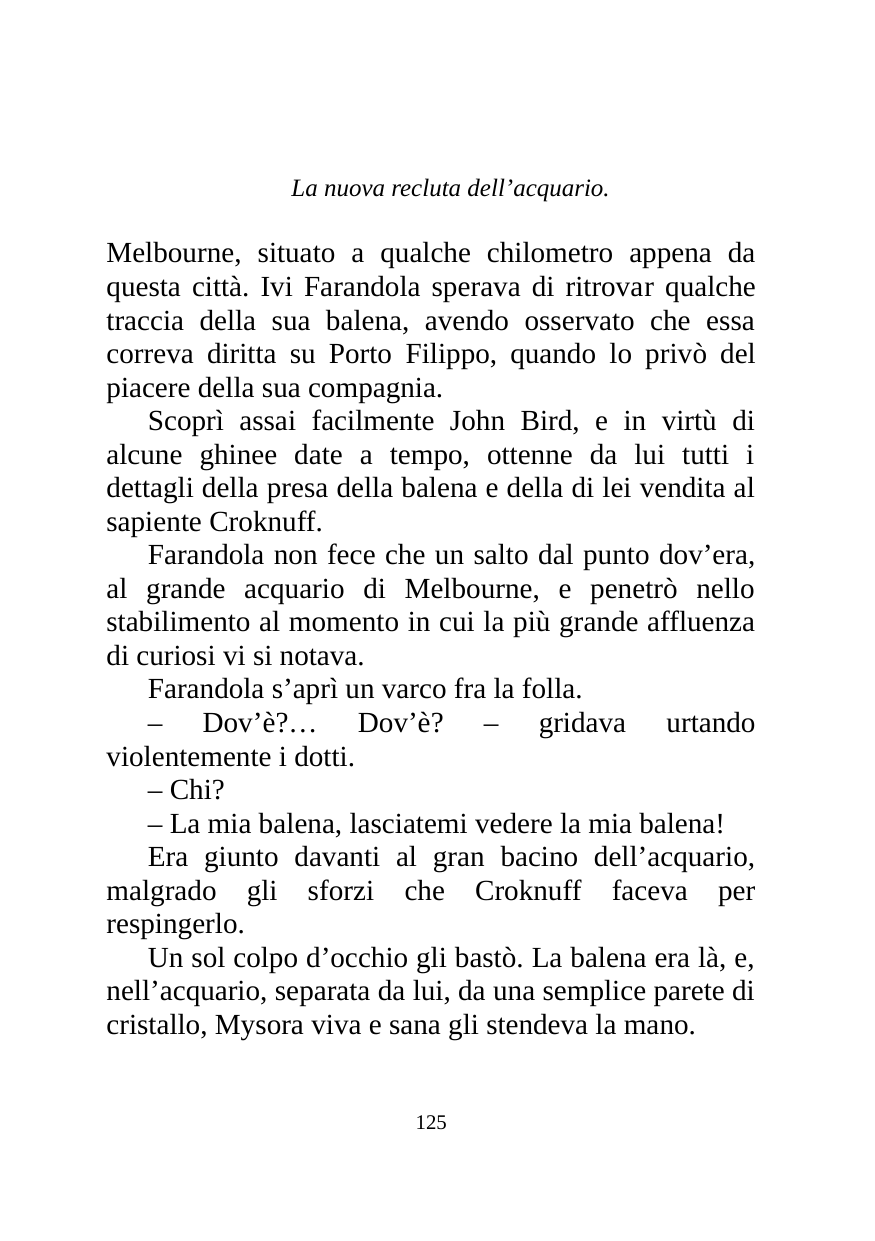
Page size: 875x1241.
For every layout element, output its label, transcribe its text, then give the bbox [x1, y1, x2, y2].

text Farandola s’aprì un varco fra la folla. [106, 672, 756, 705]
text Melbourne, situato a qualche chilometro appena da questa città. Ivi Farandola sperava di ritrovar qualche traccia della sua balena, avendo osservato che essa correva diritta su Porto Filippo, quando lo privò del piacere della sua compagnia. [106, 236, 756, 403]
text Farandola non fece che un salto dal punto dov’era, al grande acquario di Melbourne, e penetrò nello stabilimento al momento in cui la più grande affluenza di curiosi vi si notava. [106, 537, 756, 672]
text Scoprì assai facilmente John Bird, e in virtù di alcune ghinee date a tempo, ottenne da lui tutti i dettagli della presa della balena e della di lei vendita al sapiente Croknuff. [106, 403, 756, 537]
text Un sol colpo d’occhio gli bastò. La balena era là, e, nell’acquario, separata da lui, da una semplice parete di cristallo, Mysora viva e sana gli stendeva la mano. [106, 940, 756, 1041]
text – Chi? [106, 772, 756, 806]
text – La mia balena, lasciatemi vedere la mia balena! [106, 806, 756, 839]
text La nuova recluta dell’acquario. [106, 173, 756, 202]
text Era giunto davanti al gran bacino dell’acquario, malgrado gli sforzi che Croknuff faceva per respingerlo. [106, 839, 756, 940]
text – Dov’è?… Dov’è? – gridava urtando violentemente i dotti. [106, 705, 756, 772]
